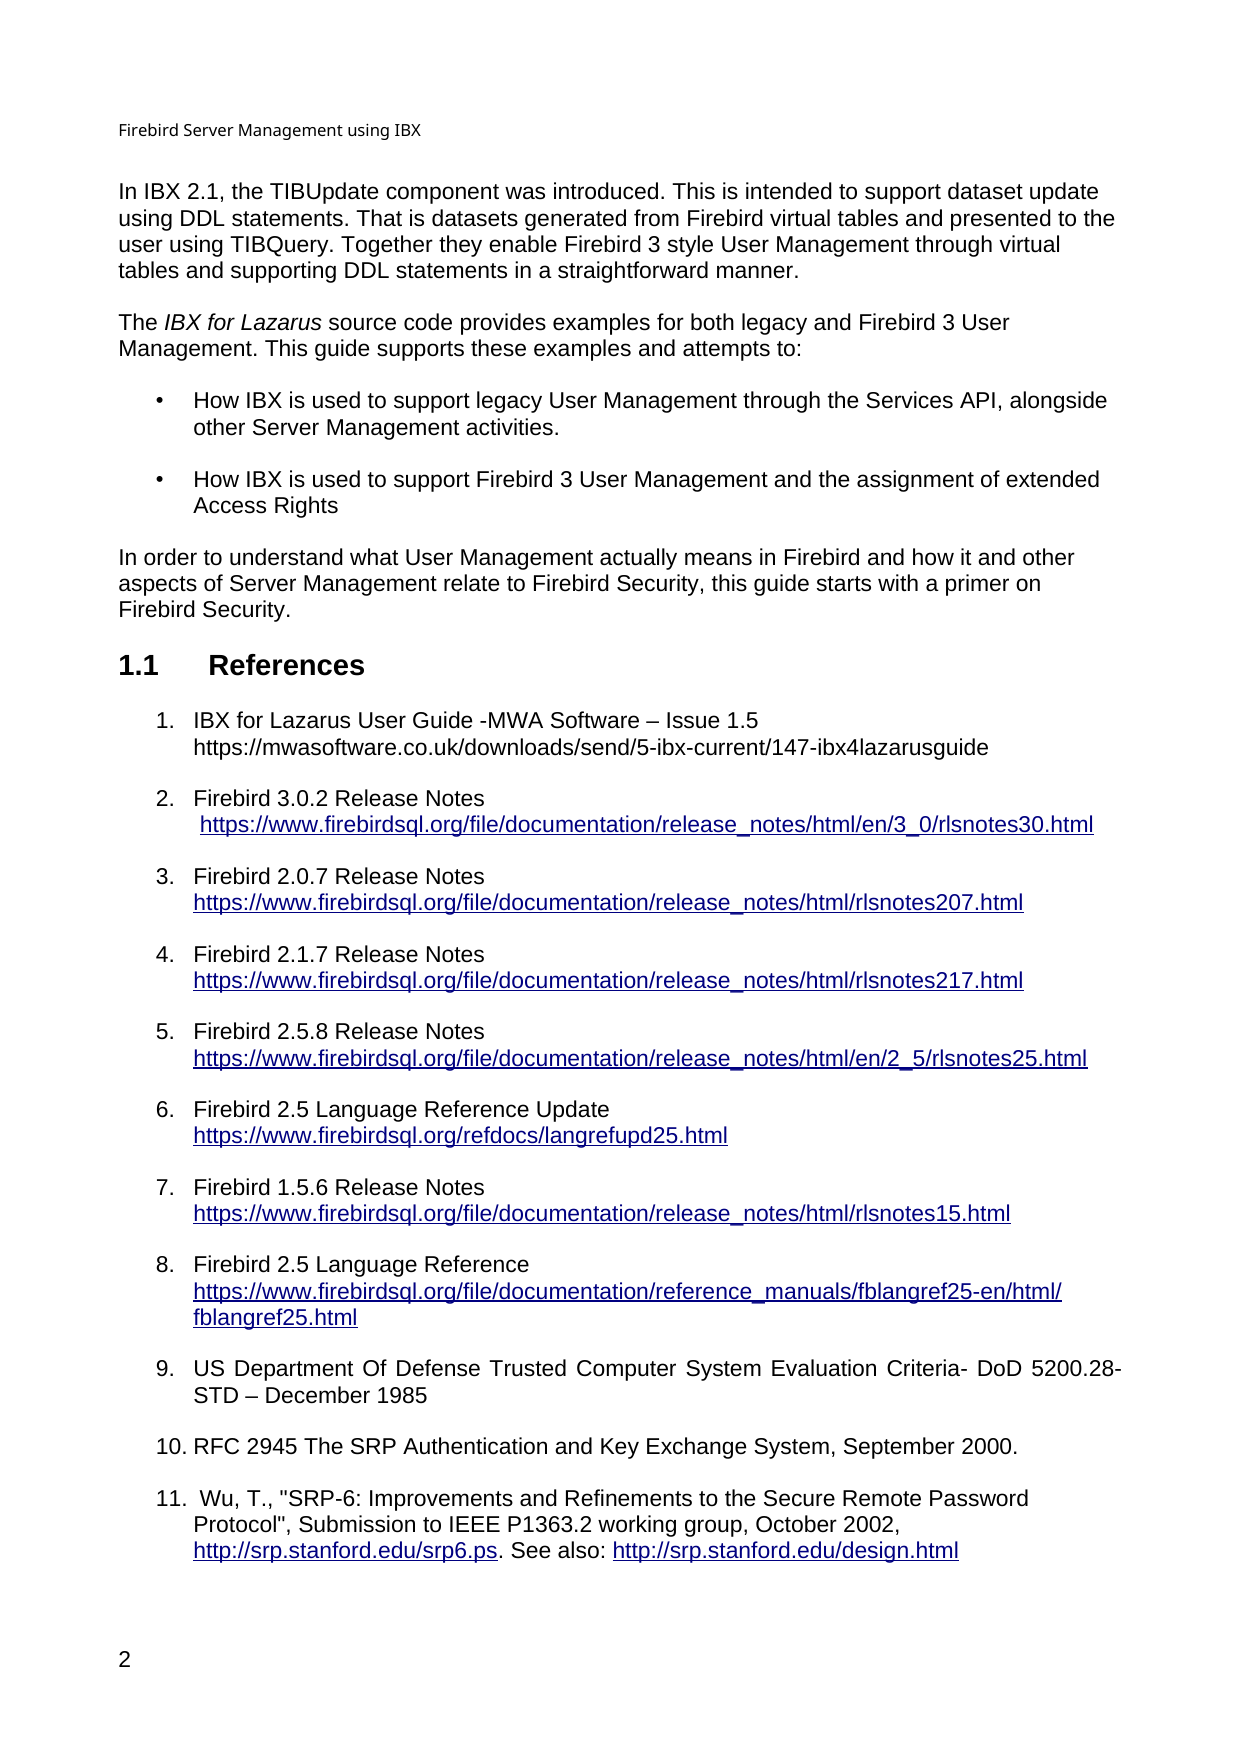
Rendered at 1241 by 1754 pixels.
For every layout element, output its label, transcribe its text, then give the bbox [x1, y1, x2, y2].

list Firebird 2.5.8 Release Notes https://www.firebirdsql.org/file/documentation/release_notes/html/en/2_5/rlsnotes25.html [156, 1018, 1122, 1071]
list Firebird 3.0.2 Release Notes https://www.firebirdsql.org/file/documentation/release_notes/html/en/3_0/rlsnotes30.html [156, 785, 1122, 838]
list Firebird 2.1.7 Release Notes https://www.firebirdsql.org/file/documentation/release_notes/html/rlsnotes217.html [156, 941, 1122, 993]
list Firebird 2.5 Language Reference https://www.firebirdsql.org/file/documentation/reference_manuals/fblangref25-en/html/fblangref25.html [156, 1251, 1122, 1330]
text In order to understand what User Management actually means in Firebird and how it and other aspects of Server Management relate to Firebird Security, this guide starts with a primer on Firebird Security. [118, 544, 1122, 623]
subtitle References [118, 648, 1122, 682]
list Firebird 2.5 Language Reference Update https://www.firebirdsql.org/refdocs/langrefupd25.html [156, 1096, 1122, 1149]
list How IBX is used to support legacy User Management through the Services API, alongside other Server Management activities. [156, 387, 1122, 440]
list US Department Of Defense Trusted Computer System Evaluation Criteria- DoD 5200.28-STD – December 1985 [156, 1355, 1122, 1408]
list Firebird 1.5.6 Release Notes https://www.firebirdsql.org/file/documentation/release_notes/html/rlsnotes15.html [156, 1174, 1122, 1226]
text In IBX 2.1, the TIBUpdate component was introduced. This is intended to support dataset update using DDL statements. That is datasets generated from Firebird virtual tables and presented to the user using TIBQuery. Together they enable Firebird 3 style User Management through virtual tables and supporting DDL statements in a straightforward manner. [118, 178, 1122, 283]
list How IBX is used to support Firebird 3 User Management and the assignment of extended Access Rights [156, 466, 1122, 518]
list IBX for Lazarus User Guide -MWA Software – Issue 1.5 https://mwasoftware.co.uk/downloads/send/5-ibx-current/147-ibx4lazarusguide [156, 707, 1122, 760]
list Wu, T., "SRP-6: Improvements and Refinements to the Secure Remote Password Protocol", Submission to IEEE P1363.2 working group, October 2002, http://srp.stanford.edu/srp6.ps. See also: http://srp.stanford.edu/design.html [156, 1484, 1122, 1563]
text The IBX for Lazarus source code provides examples for both legacy and Firebird 3 User Management. This guide supports these examples and attempts to: [118, 309, 1122, 362]
list RFC 2945 The SRP Authentication and Key Exchange System, September 2000. [156, 1433, 1122, 1459]
list Firebird 2.0.7 Release Notes https://www.firebirdsql.org/file/documentation/release_notes/html/rlsnotes207.html [156, 863, 1122, 916]
